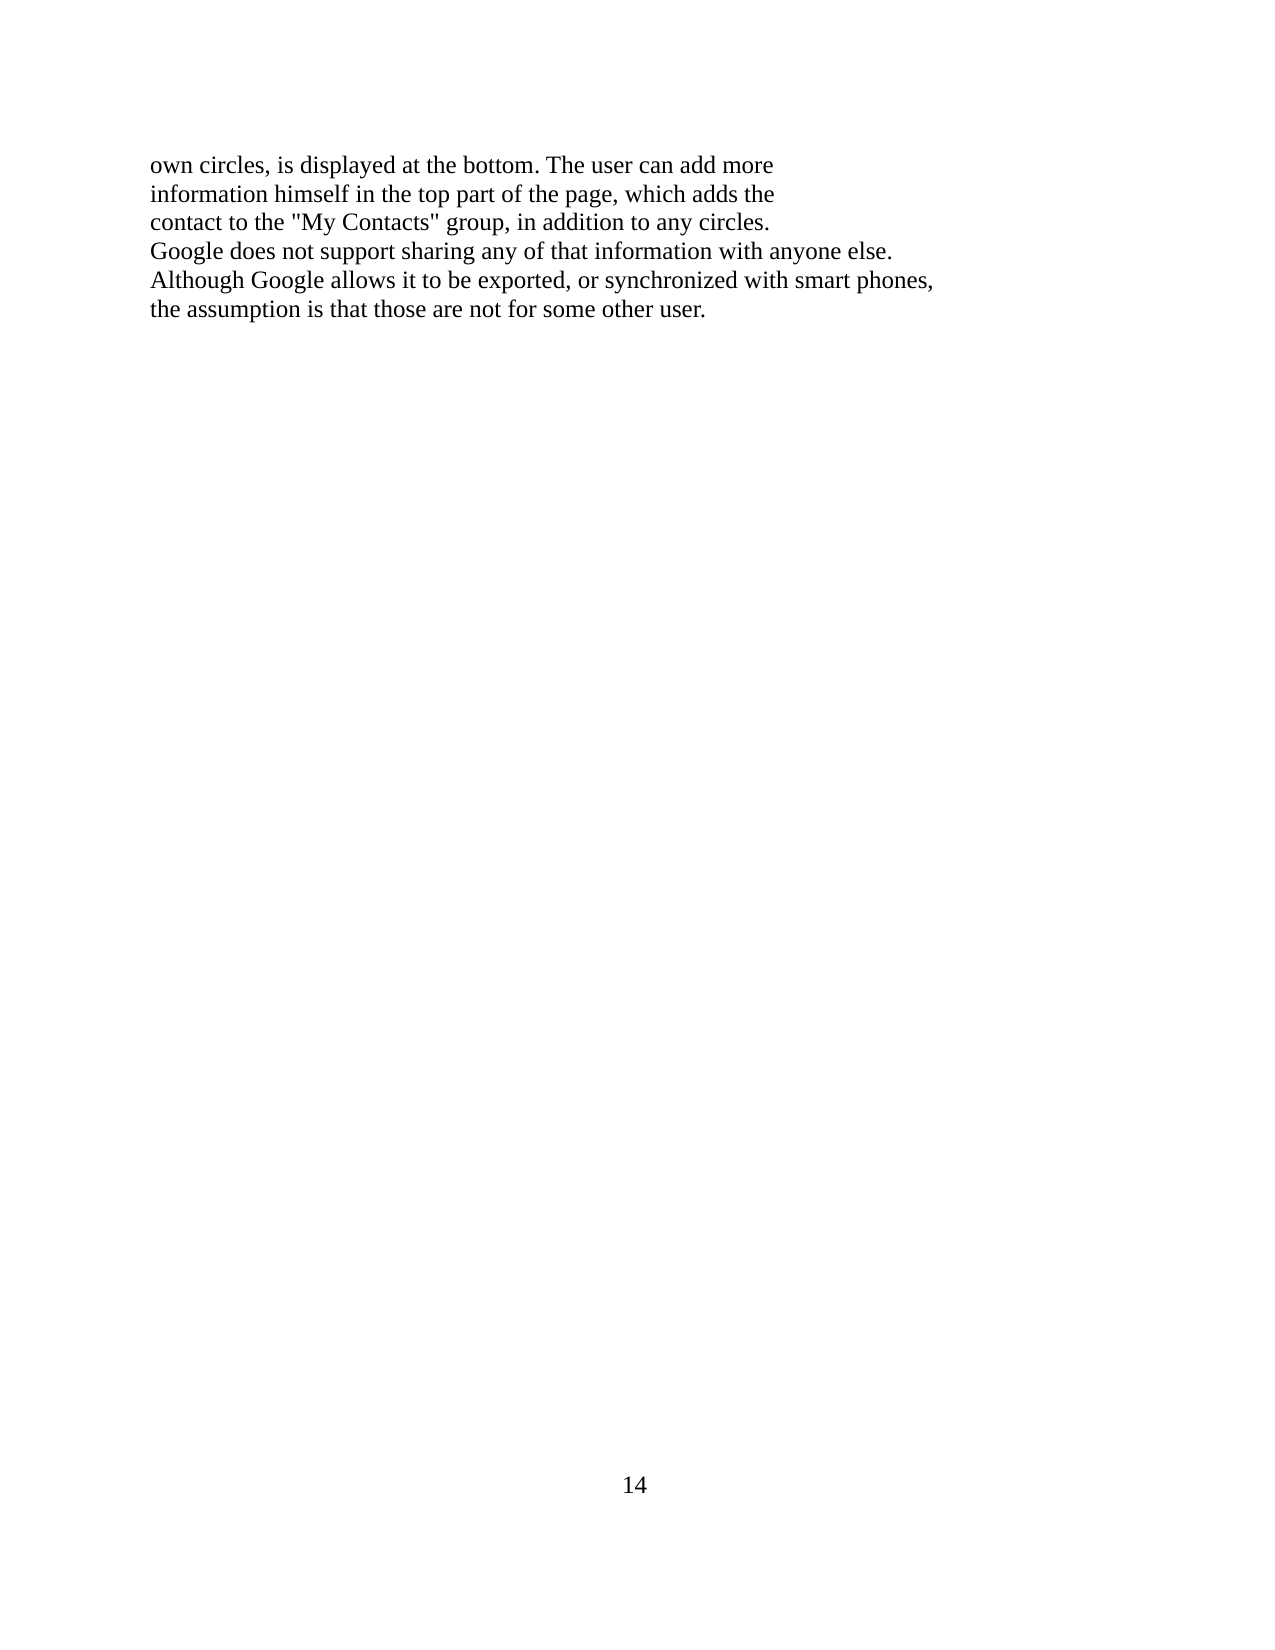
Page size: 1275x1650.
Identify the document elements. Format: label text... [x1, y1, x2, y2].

text own circles, is displayed at the bottom. The user can add more information himself in the top part of the page, which adds the contact to the "My Contacts" group, in addition to any circles. Google does not support sharing any of that information with anyone else. Although Google allows it to be exported, or synchronized with smart phones, the assumption is that those are not for some other user. [150, 150, 1125, 322]
